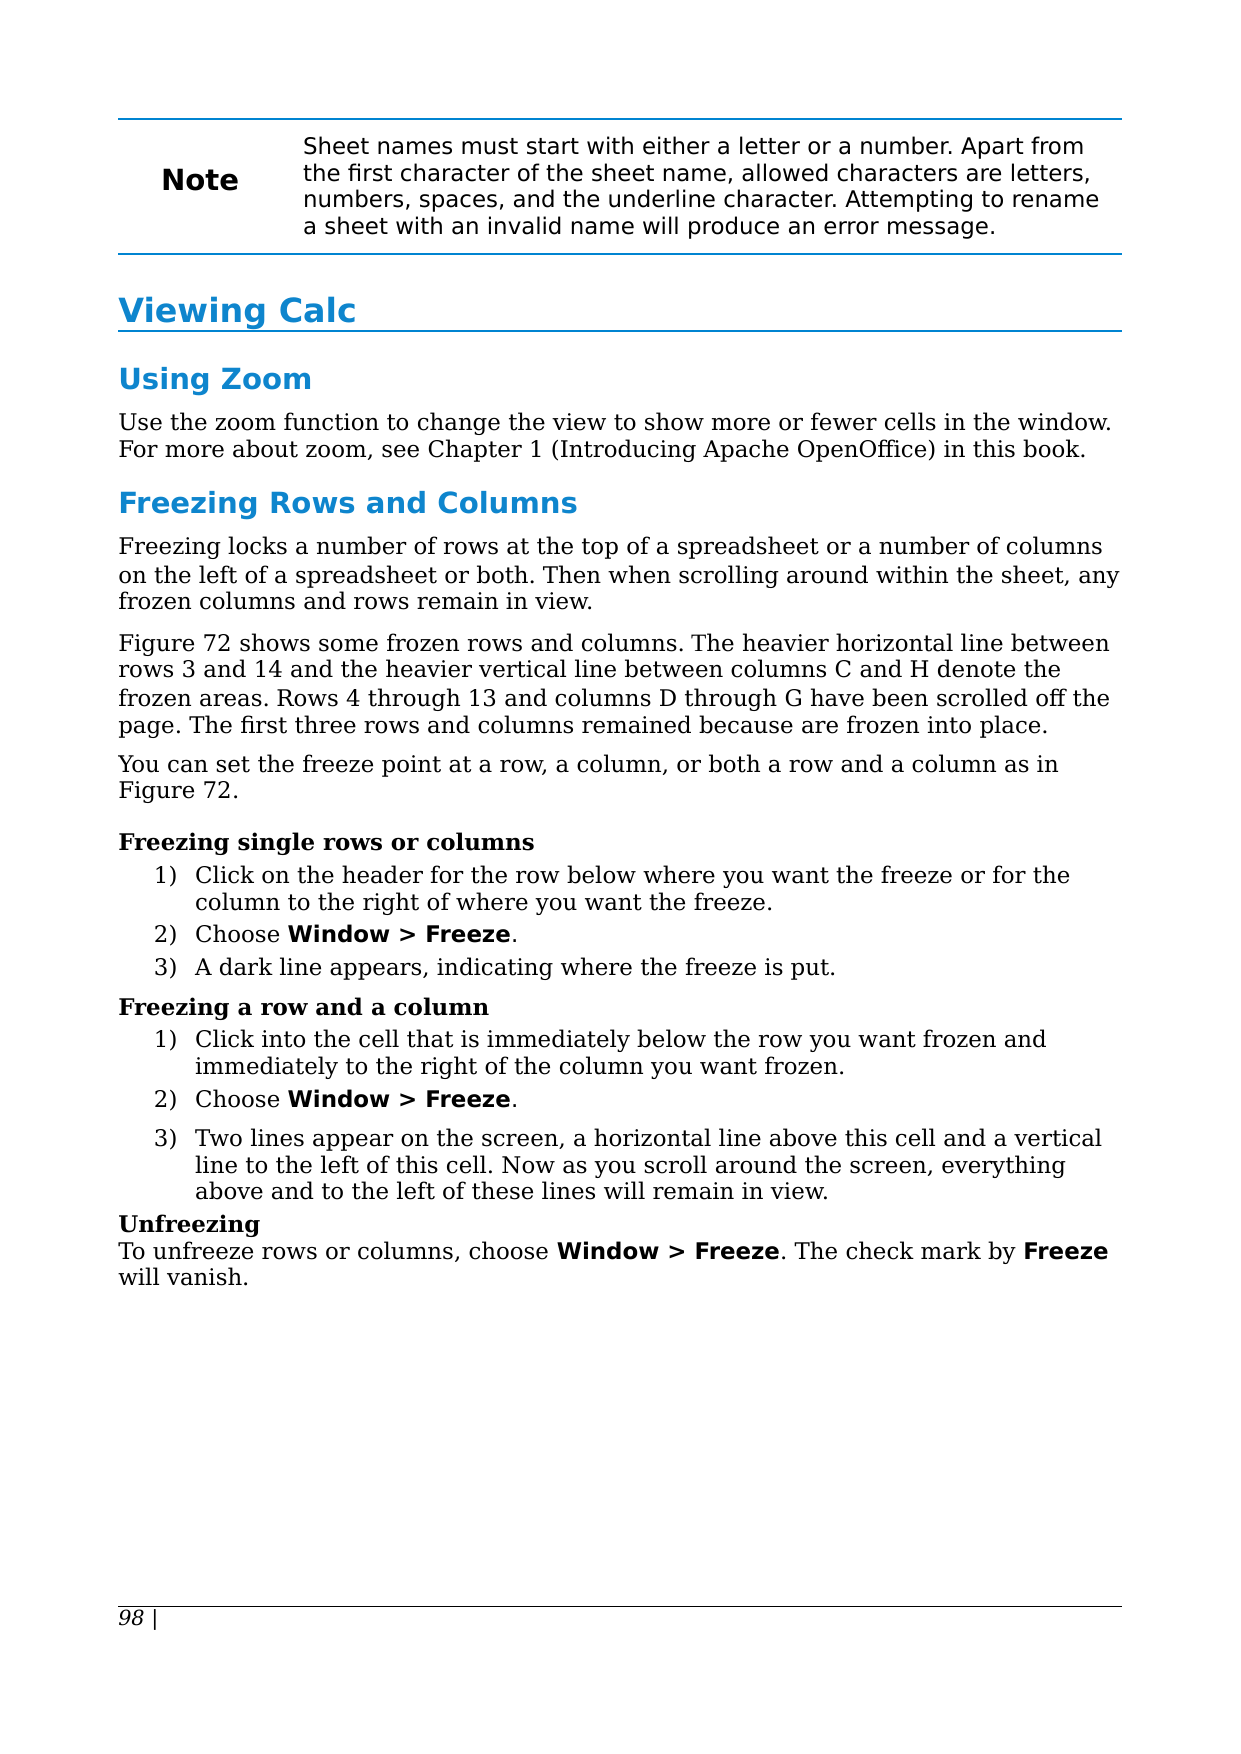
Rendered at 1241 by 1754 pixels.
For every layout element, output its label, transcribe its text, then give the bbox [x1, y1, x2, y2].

list Click into the cell that is immediately below the row you want frozen and immediately to the right of the column you want frozen. [177, 1026, 1122, 1080]
text You can set the freeze point at a row, a column, or both a row and a column as in Figure 72. [118, 751, 1122, 804]
list Click on the header for the row below where you want the freeze or for the column to the right of where you want the freeze. [177, 862, 1122, 915]
text Unfreezing [118, 1211, 1122, 1238]
table_header Sheet names must start with either a letter or a number. Apart from the first character of the sheet name, allowed characters are letters, numbers, spaces, and the underline character. Attempting to rename a sheet with an invalid name will produce an error message. [281, 120, 1122, 253]
text Freezing locks a number of rows at the top of a spreadsheet or a number of columns on the left of a spreadsheet or both. Then when scrolling around within the sheet, any frozen columns and rows remain in view. [118, 533, 1122, 615]
table_header Note [118, 120, 281, 253]
subtitle Viewing Calc [118, 291, 1122, 330]
text Freezing a row and a column [118, 993, 1122, 1020]
list Choose Window > Freeze. [177, 1086, 1122, 1113]
list Choose Window > Freeze. [177, 922, 1122, 948]
list A dark line appears, indicating where the freeze is put. [177, 954, 1122, 981]
subtitle Using Zoom [118, 363, 1122, 397]
list Two lines appear on the screen, a horizontal line above this cell and a vertical line to the left of this cell. Now as you scroll around the screen, everything above and to the left of these lines will remain in view. [177, 1125, 1122, 1205]
text Use the zoom function to change the view to show more or fewer cells in the window. For more about zoom, see Chapter 1 (Introducing Apache OpenOffice) in this book. [118, 409, 1122, 462]
text To unfreeze rows or columns, choose Window > Freeze. The check mark by Freeze will vanish. [118, 1238, 1122, 1291]
text Freezing single rows or columns [118, 829, 1122, 856]
subtitle Freezing Rows and Columns [118, 487, 1122, 521]
text Figure 72 shows some frozen rows and columns. The heavier horizontal line between rows 3 and 14 and the heavier vertical line between columns C and H denote the frozen areas. Rows 4 through 13 and columns D through G have been scrolled off the page. The first three rows and columns remained because are frozen into place. [118, 628, 1122, 738]
